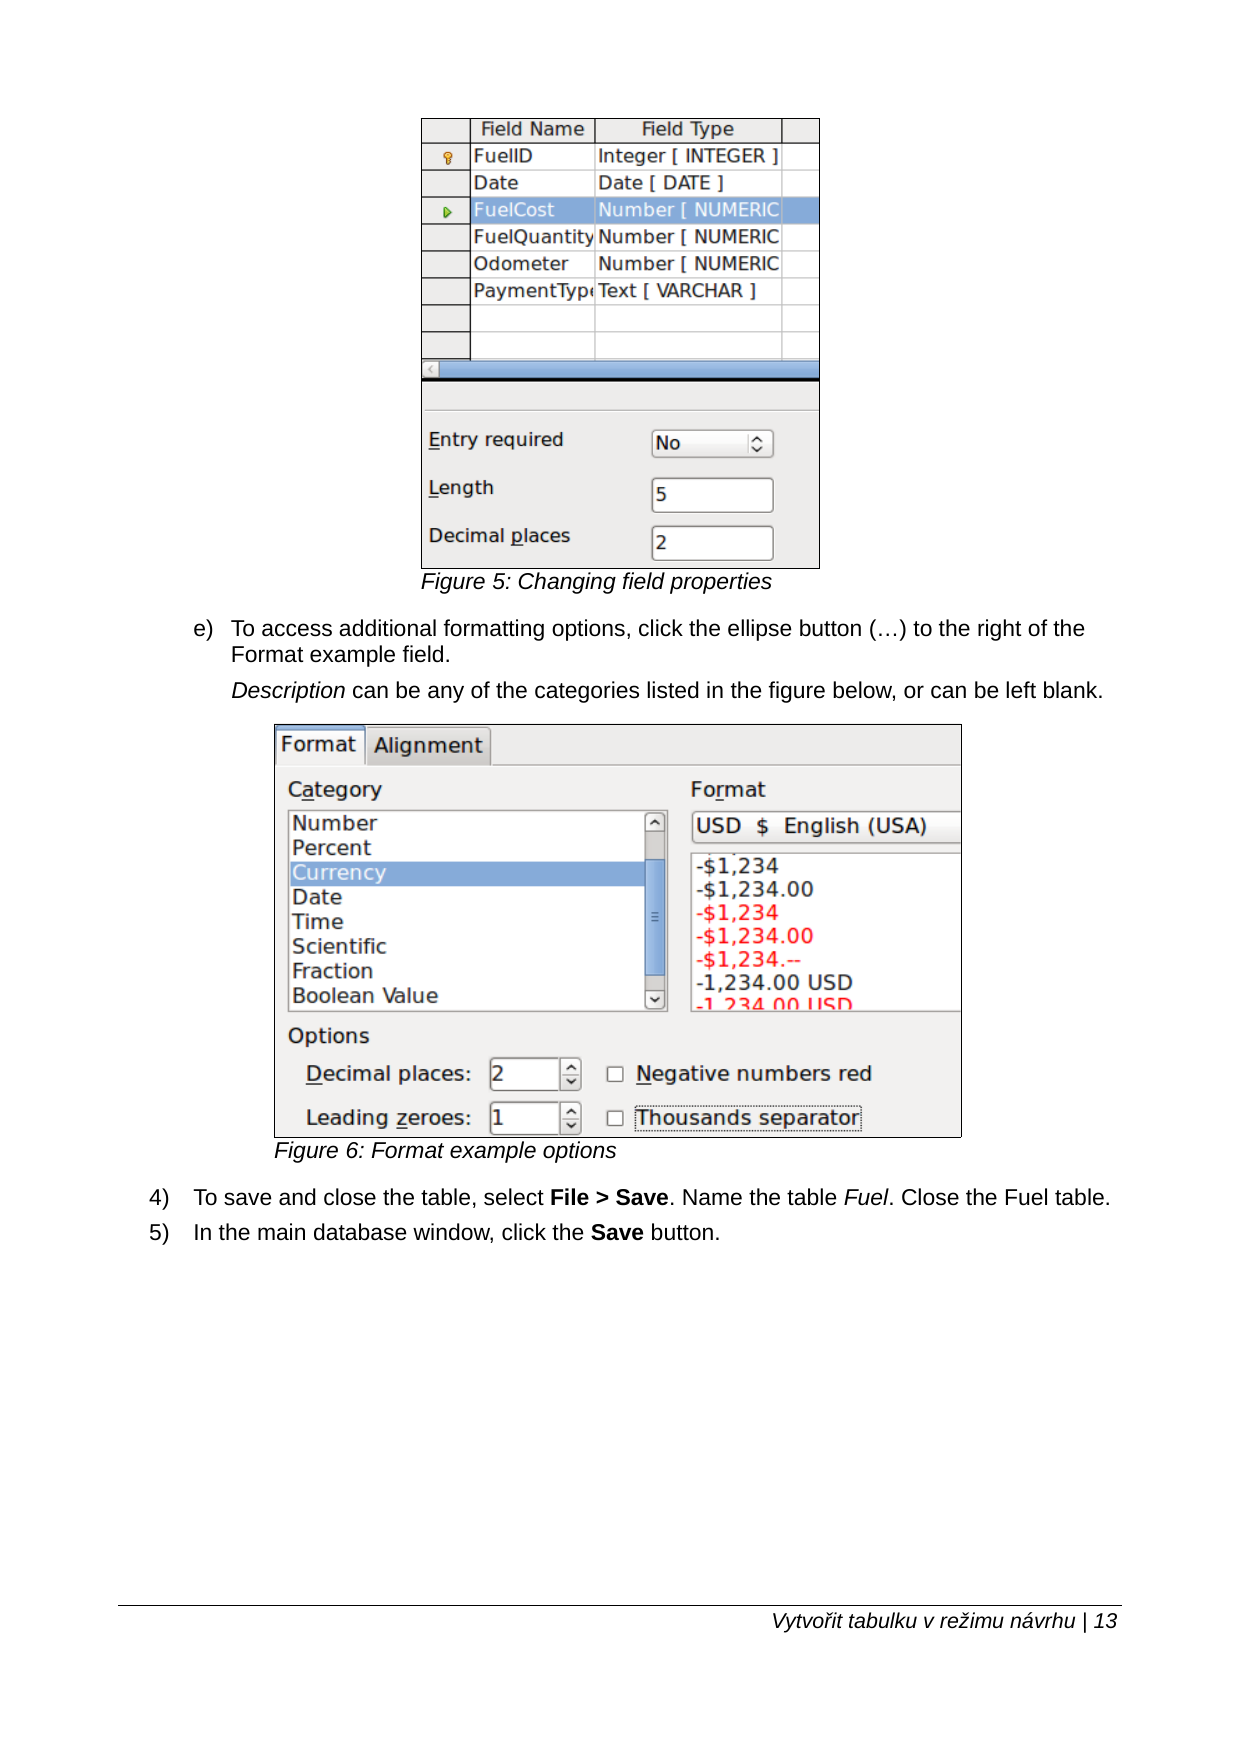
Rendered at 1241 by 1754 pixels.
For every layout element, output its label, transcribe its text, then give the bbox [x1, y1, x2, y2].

list To save and close the table, select File > Save. Name the table Fuel. Close the Fuel table. [169, 1184, 1122, 1211]
list Description can be any of the categories listed in the figure below, or can be left blank. [231, 677, 1122, 703]
picture [422, 119, 819, 568]
picture [275, 725, 961, 1137]
text Figure 5: Changing field properties [421, 569, 819, 594]
list In the main database window, click the Save button. [169, 1219, 1122, 1246]
text Figure 6: Format example options [274, 1137, 966, 1164]
list To access additional formatting options, click the ellipse button (…) to the right of the Format example field. [193, 615, 1122, 668]
